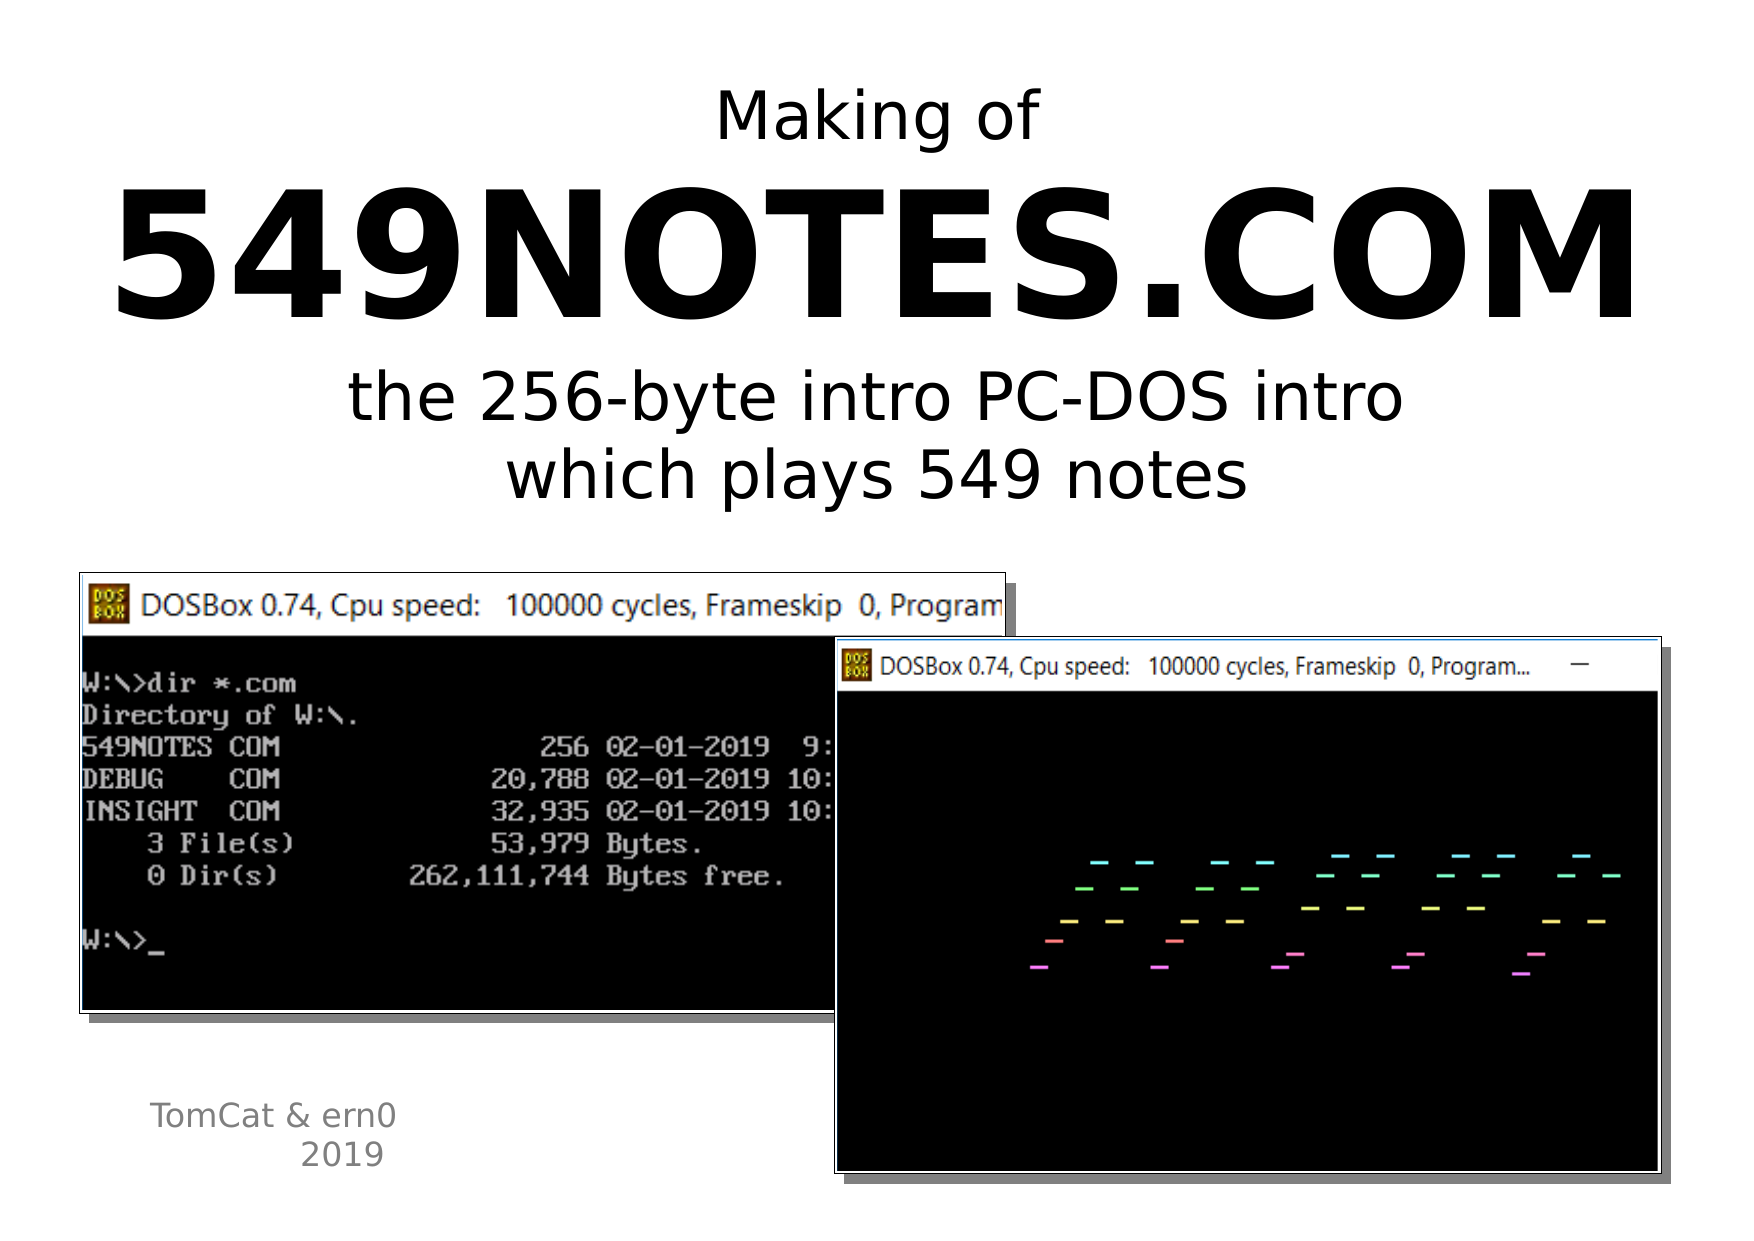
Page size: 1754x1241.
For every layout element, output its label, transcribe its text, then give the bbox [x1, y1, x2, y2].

text which plays 549 notes [0, 437, 1754, 514]
picture [82, 575, 1002, 1010]
text TomCat & ern0 2019 [0, 1097, 844, 1175]
picture [837, 639, 1658, 1171]
text the 256-byte intro PC-DOS intro [0, 359, 1754, 437]
text [1671, 1097, 1754, 1175]
text 549NOTES.COM [0, 155, 1754, 359]
text Making of [0, 78, 1754, 155]
